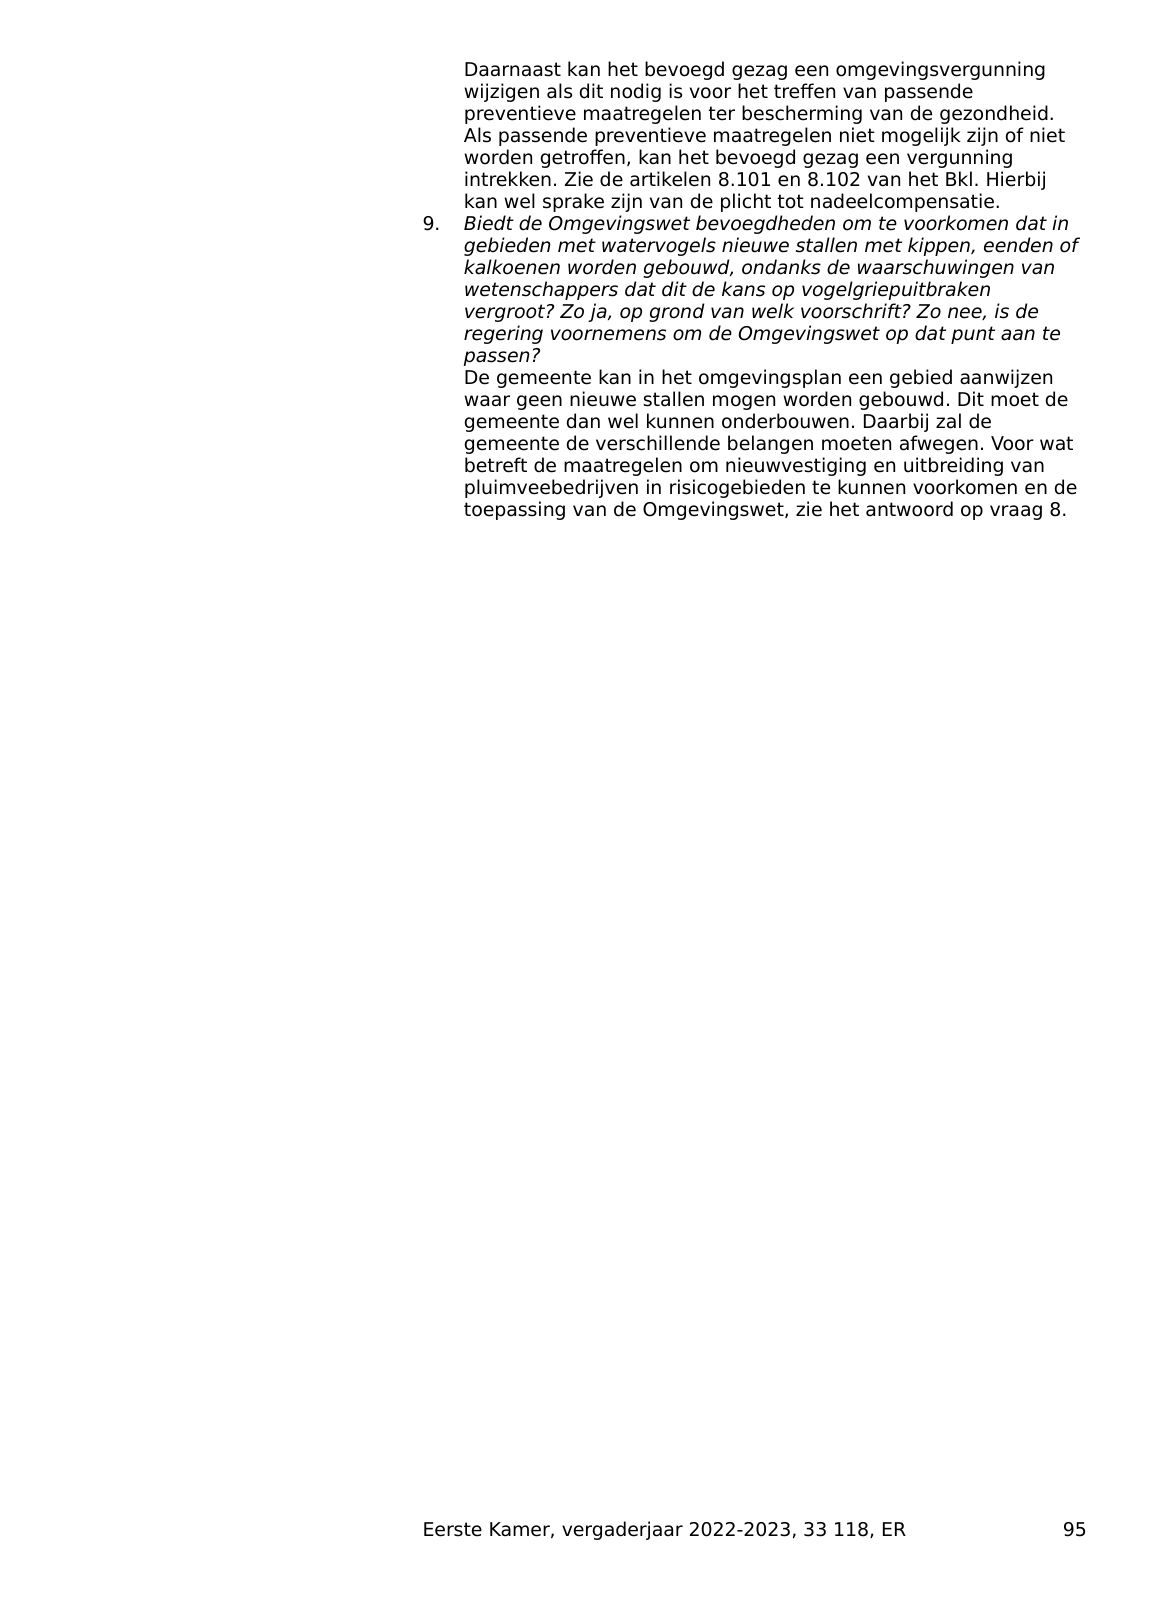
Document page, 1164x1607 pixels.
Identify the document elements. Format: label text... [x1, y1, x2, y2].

text Daarnaast kan het bevoegd gezag een omgevingsvergunning wijzigen als dit nodig is voor het treffen van passende preventieve maatregelen ter bescherming van de gezondheid. Als passende preventieve maatregelen niet mogelijk zijn of niet worden getroffen, kan het bevoegd gezag een vergunning intrekken. Zie de artikelen 8.101 en 8.102 van het Bkl. Hierbij kan wel sprake zijn van de plicht tot nadeelcompensatie. [464, 59, 1087, 213]
text De gemeente kan in het omgevingsplan een gebied aanwijzen waar geen nieuwe stallen mogen worden gebouwd. Dit moet de gemeente dan wel kunnen onderbouwen. Daarbij zal de gemeente de verschillende belangen moeten afwegen. Voor wat betreft de maatregelen om nieuwvestiging en uitbreiding van pluimveebedrijven in risicogebieden te kunnen voorkomen en de toepassing van de Omgevingswet, zie het antwoord op vraag 8. [464, 367, 1087, 521]
text 9. Biedt de Omgevingswet bevoegdheden om te voorkomen dat in gebieden met watervogels nieuwe stallen met kippen, eenden of kalkoenen worden gebouwd, ondanks de waarschuwingen van wetenschappers dat dit de kans op vogelgriepuitbraken vergroot? Zo ja, op grond van welk voorschrift? Zo nee, is de regering voornemens om de Omgevingswet op dat punt aan te passen? [422, 213, 1087, 367]
